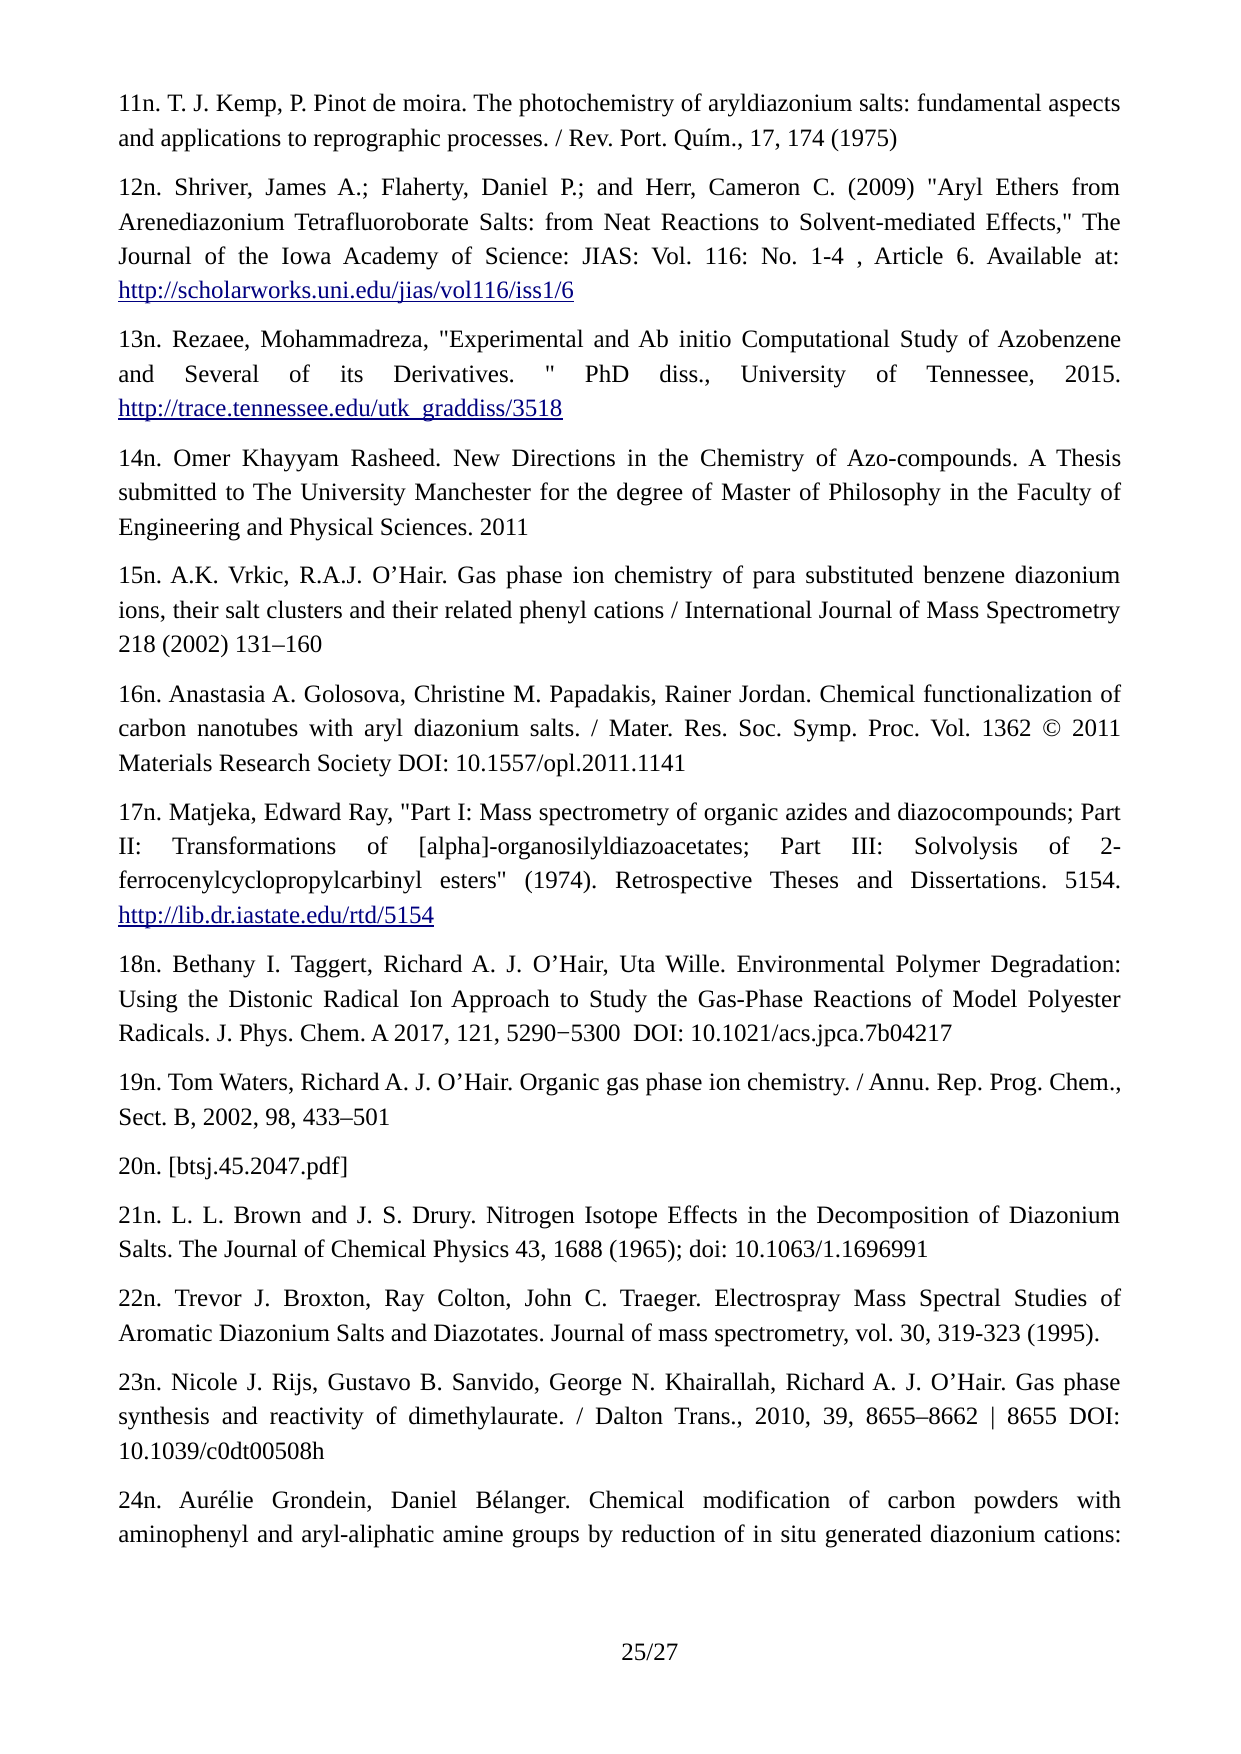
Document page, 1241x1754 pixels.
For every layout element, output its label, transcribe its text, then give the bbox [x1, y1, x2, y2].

text 24n. Aurélie Grondein, Daniel Bélanger. Chemical modification of carbon powders with aminophenyl and aryl-aliphatic amine groups by reduction of in situ generated diazonium cations: [118, 1485, 1122, 1548]
text 14n. Omer Khayyam Rasheed. New Directions in the Chemistry of Azo-compounds. A Thesis submitted to The University Manchester for the degree of Master of Philosophy in the Faculty of Engineering and Physical Sciences. 2011 [118, 443, 1122, 540]
text 20n. [btsj.45.2047.pdf] [118, 1151, 1122, 1179]
text 12n. Shriver, James A.; Flaherty, Daniel P.; and Herr, Cameron C. (2009) "Aryl Ethers from Arenediazonium Tetrafluoroborate Salts: from Neat Reactions to Solvent-mediated Effects," The Journal of the Iowa Academy of Science: JIAS: Vol. 116: No. 1-4 , Article 6. Available at: http://scholarworks.uni.edu/jias/vol116/iss1/6 [118, 172, 1122, 304]
text 17n. Matjeka, Edward Ray, "Part I: Mass spectrometry of organic azides and diazocompounds; Part II: Transformations of [alpha]-organosilyldiazoacetates; Part III: Solvolysis of 2-ferrocenylcyclopropylcarbinyl esters" (1974). Retrospective Theses and Dissertations. 5154. http://lib.dr.iastate.edu/rtd/5154 [118, 797, 1122, 929]
text 19n. Tom Waters, Richard A. J. O’Hair. Organic gas phase ion chemistry. / Annu. Rep. Prog. Chem., Sect. B, 2002, 98, 433–501 [118, 1067, 1122, 1130]
text 16n. Anastasia A. Golosova, Christine M. Papadakis, Rainer Jordan. Chemical functionalization of carbon nanotubes with aryl diazonium salts. / Mater. Res. Soc. Symp. Proc. Vol. 1362 © 2011 Materials Research Society DOI: 10.1557/opl.2011.1141 [118, 679, 1122, 776]
text 23n. Nicole J. Rijs, Gustavo B. Sanvido, George N. Khairallah, Richard A. J. O’Hair. Gas phase synthesis and reactivity of dimethylaurate. / Dalton Trans., 2010, 39, 8655–8662 | 8655 DOI: 10.1039/c0dt00508h [118, 1367, 1122, 1464]
text 11n. T. J. Kemp, P. Pinot de moira. The photochemistry of aryldiazonium salts: fundamental aspects and applications to reprographic processes. / Rev. Port. Quím., 17, 174 (1975) [118, 88, 1122, 152]
text 13n. Rezaee, Mohammadreza, "Experimental and Ab initio Computational Study of Azobenzene and Several of its Derivatives. " PhD diss., University of Tennessee, 2015. http://trace.tennessee.edu/utk_graddiss/3518 [118, 324, 1122, 422]
text 22n. Trevor J. Broxton, Ray Colton, John C. Traeger. Electrospray Mass Spectral Studies of Aromatic Diazonium Salts and Diazotates. Journal of mass spectrometry, vol. 30, 319-323 (1995). [118, 1283, 1122, 1347]
text 18n. Bethany I. Taggert, Richard A. J. O’Hair, Uta Wille. Environmental Polymer Degradation: Using the Distonic Radical Ion Approach to Study the Gas-Phase Reactions of Model Polyester Radicals. J. Phys. Chem. A 2017, 121, 5290−5300 DOI: 10.1021/acs.jpca.7b04217 [118, 949, 1122, 1047]
text 15n. A.K. Vrkic, R.A.J. O’Hair. Gas phase ion chemistry of para substituted benzene diazonium ions, their salt clusters and their related phenyl cations / International Journal of Mass Spectrometry 218 (2002) 131–160 [118, 561, 1122, 658]
text 21n. L. L. Brown and J. S. Drury. Nitrogen Isotope Effects in the Decomposition of Diazonium Salts. The Journal of Chemical Physics 43, 1688 (1965); doi: 10.1063/1.1696991 [118, 1200, 1122, 1263]
